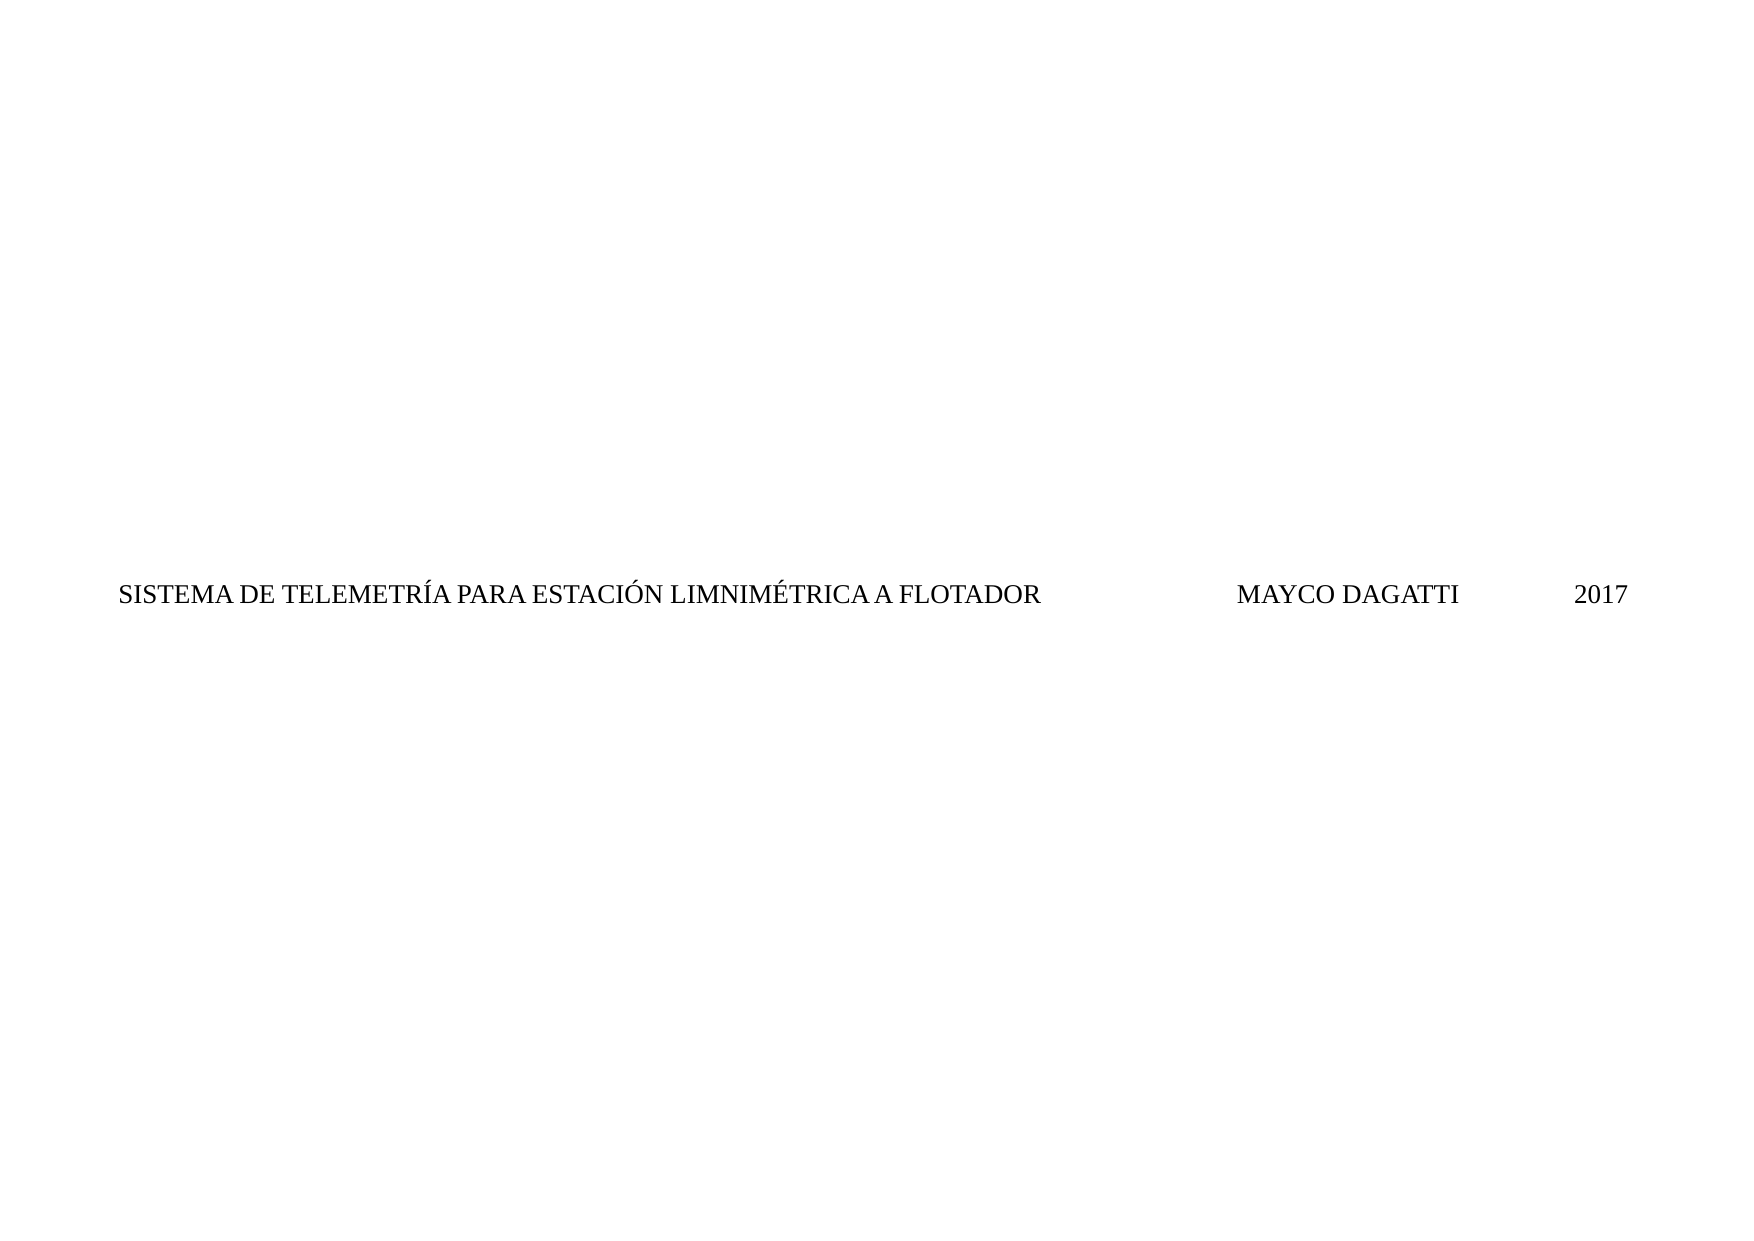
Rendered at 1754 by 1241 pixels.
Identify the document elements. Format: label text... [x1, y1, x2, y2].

text SISTEMA DE TELEMETRÍA PARA ESTACIÓN LIMNIMÉTRICA A FLOTADOR MAYCO DAGATTI 2017 [118, 578, 1636, 609]
